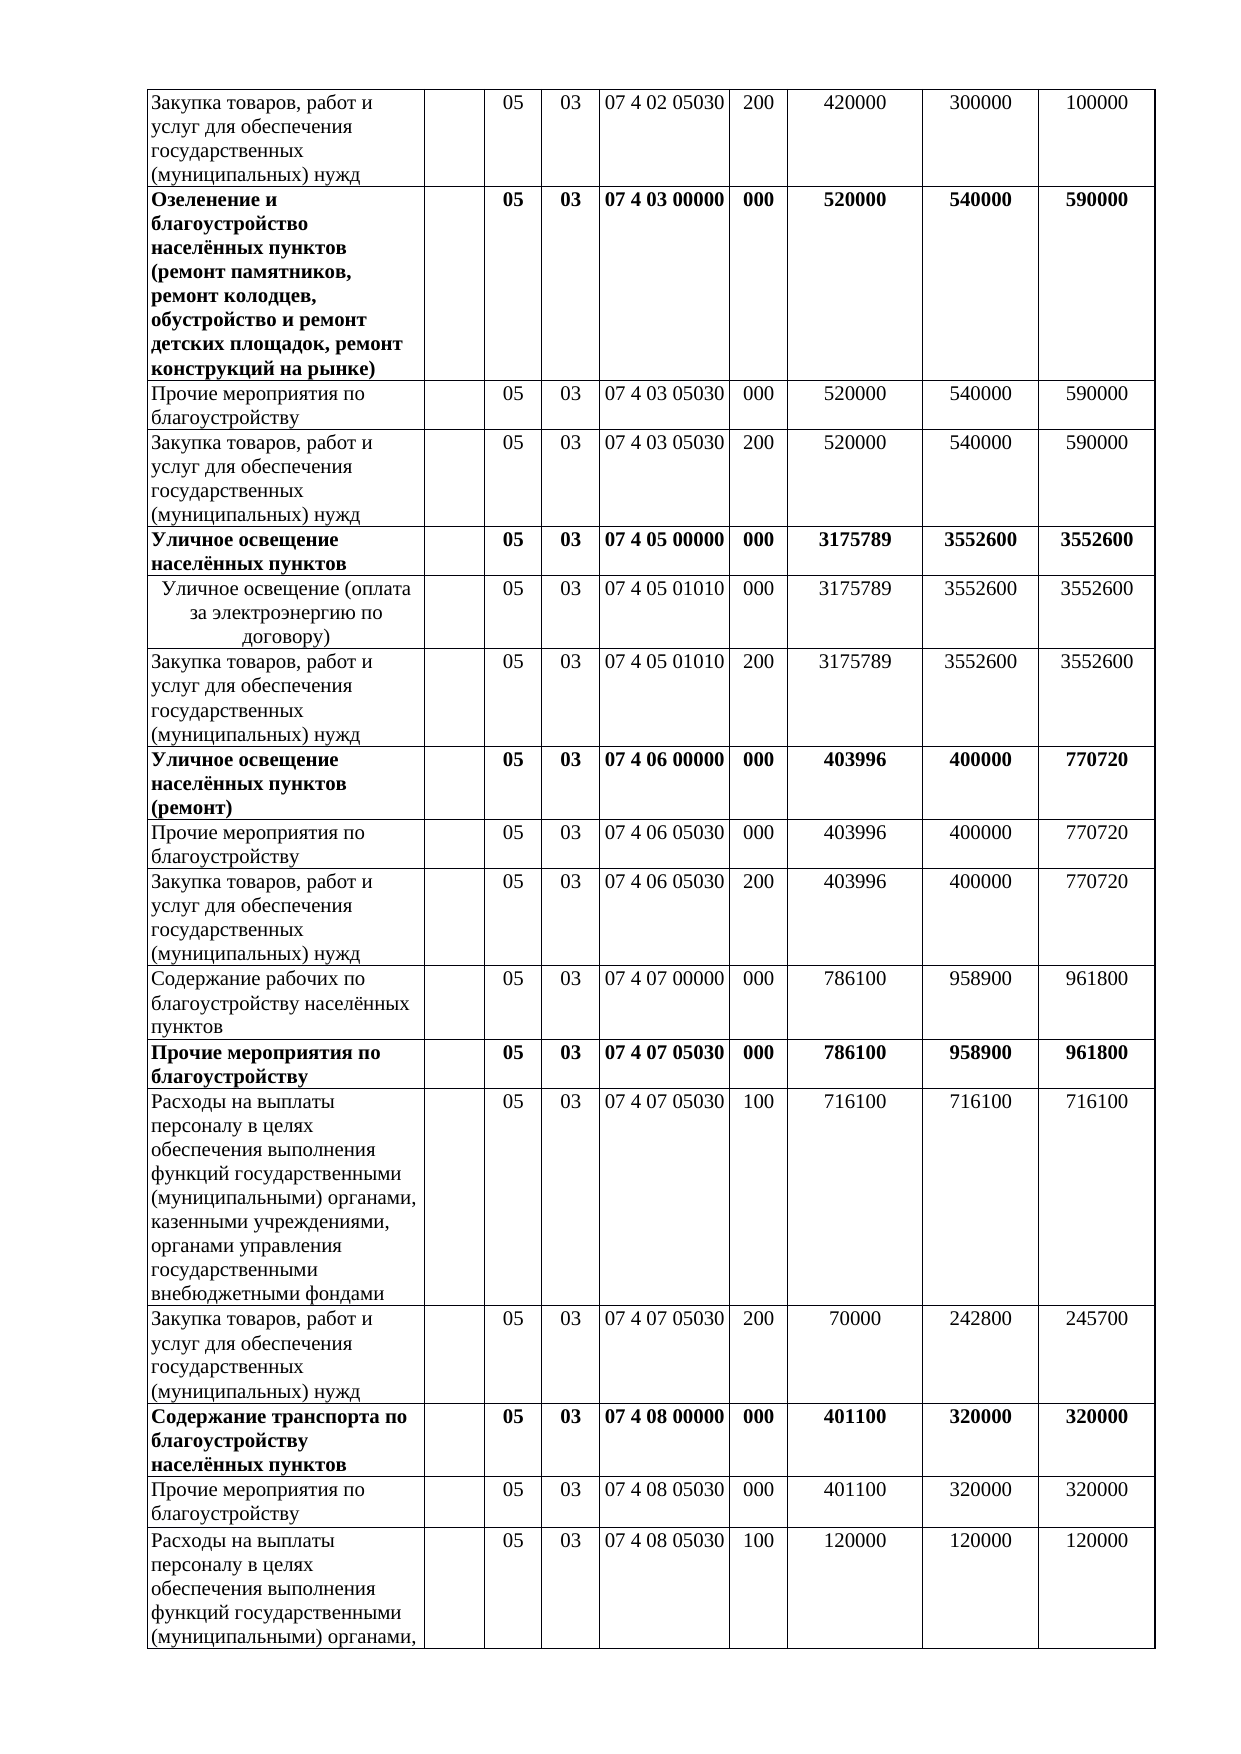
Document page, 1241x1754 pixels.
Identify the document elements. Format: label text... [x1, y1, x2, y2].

table_cell [425, 1306, 484, 1403]
table_cell 07 4 05 00000 [600, 527, 729, 575]
table_cell 07 4 05 01010 [600, 576, 729, 648]
table_cell 05 [485, 381, 541, 429]
table_cell 05 [485, 1477, 541, 1527]
table_cell 000 [730, 187, 787, 379]
table_cell 403996 [788, 869, 922, 965]
table_cell 03 [542, 1306, 599, 1403]
table_cell Закупка товаров, работ и услуг для обеспечения государственных (муниципальных) нужд [148, 430, 424, 526]
table_cell 03 [542, 1528, 599, 1648]
table_cell [425, 90, 484, 186]
table_cell 770720 [1039, 747, 1154, 819]
table_cell 03 [542, 187, 599, 379]
table_cell 000 [730, 966, 787, 1038]
table_cell 403996 [788, 820, 922, 868]
table_cell 07 4 07 05030 [600, 1306, 729, 1403]
table_cell [425, 1089, 484, 1305]
table_cell 07 4 06 05030 [600, 820, 729, 868]
table_cell Закупка товаров, работ и услуг для обеспечения государственных (муниципальных) нужд [148, 90, 424, 186]
table_cell 400000 [923, 747, 1038, 819]
table_cell 958900 [923, 966, 1038, 1038]
table_cell [425, 381, 484, 429]
table_cell [425, 527, 484, 575]
table_cell 000 [730, 1040, 787, 1088]
table_cell 770720 [1039, 869, 1154, 965]
table_cell [425, 869, 484, 965]
table_cell 05 [485, 576, 541, 648]
table_cell Содержание транспорта по благоустройству населённых пунктов [148, 1404, 424, 1476]
table_cell 07 4 07 00000 [600, 966, 729, 1038]
table_cell Прочие мероприятия по благоустройству [148, 381, 424, 429]
table_cell [425, 649, 484, 746]
table_cell 05 [485, 1528, 541, 1648]
table_cell 403996 [788, 747, 922, 819]
table_cell 3552600 [923, 649, 1038, 746]
table_cell 000 [730, 576, 787, 648]
table_cell 100 [730, 1528, 787, 1648]
table_cell 07 4 07 05030 [600, 1089, 729, 1305]
table_cell 716100 [788, 1089, 922, 1305]
table_cell 3175789 [788, 527, 922, 575]
table_cell 540000 [923, 430, 1038, 526]
table_cell 000 [730, 527, 787, 575]
table_cell 590000 [1039, 430, 1154, 526]
table_cell 100 [730, 1089, 787, 1305]
table_cell [425, 430, 484, 526]
table_cell 03 [542, 1089, 599, 1305]
table_cell [425, 747, 484, 819]
table_cell 590000 [1039, 187, 1154, 379]
table_cell [425, 187, 484, 379]
table_cell [425, 576, 484, 648]
table_cell 3552600 [923, 527, 1038, 575]
table_cell 03 [542, 869, 599, 965]
table_cell 07 4 08 05030 [600, 1528, 729, 1648]
table_cell 05 [485, 1089, 541, 1305]
table_cell 07 4 08 00000 [600, 1404, 729, 1476]
table_cell 958900 [923, 1040, 1038, 1088]
table_cell 400000 [923, 820, 1038, 868]
table_cell 401100 [788, 1404, 922, 1476]
table_cell 05 [485, 649, 541, 746]
table_cell 07 4 06 00000 [600, 747, 729, 819]
table_cell 03 [542, 820, 599, 868]
table_cell [425, 1040, 484, 1088]
table_cell 07 4 05 01010 [600, 649, 729, 746]
table_cell 07 4 02 05030 [600, 90, 729, 186]
table_cell 000 [730, 381, 787, 429]
table_cell 786100 [788, 1040, 922, 1088]
table_cell Закупка товаров, работ и услуг для обеспечения государственных (муниципальных) нужд [148, 869, 424, 965]
table_cell 03 [542, 747, 599, 819]
table_cell [425, 1477, 484, 1527]
table_cell 05 [485, 747, 541, 819]
table_cell 07 4 03 00000 [600, 187, 729, 379]
table_cell 07 4 06 05030 [600, 869, 729, 965]
table_cell 200 [730, 1306, 787, 1403]
table_cell 3552600 [1039, 576, 1154, 648]
table_cell Озеленение и благоустройство населённых пунктов (ремонт памятников, ремонт колодцев, обустройство и ремонт детских площадок, ремонт конструкций на рынке) [148, 187, 424, 379]
table_cell Прочие мероприятия по благоустройству [148, 1477, 424, 1527]
table_cell 05 [485, 966, 541, 1038]
table_cell 07 4 07 05030 [600, 1040, 729, 1088]
table_cell 320000 [923, 1404, 1038, 1476]
table_cell [425, 820, 484, 868]
table_cell 120000 [788, 1528, 922, 1648]
table_cell 242800 [923, 1306, 1038, 1403]
table_cell Прочие мероприятия по благоустройству [148, 820, 424, 868]
table_cell Уличное освещение населённых пунктов (ремонт) [148, 747, 424, 819]
table_cell 000 [730, 747, 787, 819]
table_cell 03 [542, 1404, 599, 1476]
table_cell 320000 [1039, 1477, 1154, 1527]
table_cell 120000 [923, 1528, 1038, 1648]
table_cell 05 [485, 90, 541, 186]
table_cell [425, 1528, 484, 1648]
table_cell 961800 [1039, 1040, 1154, 1088]
table_cell 03 [542, 966, 599, 1038]
table_cell 07 4 03 05030 [600, 381, 729, 429]
table_cell 05 [485, 820, 541, 868]
table_cell 03 [542, 90, 599, 186]
table_cell 716100 [923, 1089, 1038, 1305]
table_cell 120000 [1039, 1528, 1154, 1648]
table_cell 200 [730, 649, 787, 746]
table_cell 100000 [1039, 90, 1154, 186]
table_cell 3552600 [1039, 649, 1154, 746]
table_cell 05 [485, 1306, 541, 1403]
table_cell 03 [542, 1040, 599, 1088]
table_cell Прочие мероприятия по благоустройству [148, 1040, 424, 1088]
table_cell 05 [485, 869, 541, 965]
table_cell 70000 [788, 1306, 922, 1403]
table_cell 07 4 08 05030 [600, 1477, 729, 1527]
table_cell 520000 [788, 381, 922, 429]
table_cell Уличное освещение населённых пунктов [148, 527, 424, 575]
table_cell 200 [730, 430, 787, 526]
table_cell 245700 [1039, 1306, 1154, 1403]
table_cell 05 [485, 187, 541, 379]
table_cell 000 [730, 1404, 787, 1476]
table_cell 05 [485, 1040, 541, 1088]
table_cell 03 [542, 381, 599, 429]
table_cell 07 4 03 05030 [600, 430, 729, 526]
table_cell 05 [485, 430, 541, 526]
table_cell Уличное освещение (оплата за электроэнергию по договору) [148, 576, 424, 648]
table_cell Расходы на выплаты персоналу в целях обеспечения выполнения функций государственными (муниципальными) органами, [148, 1528, 424, 1648]
table_cell 03 [542, 430, 599, 526]
table_cell 520000 [788, 430, 922, 526]
table_cell 320000 [1039, 1404, 1154, 1476]
table_cell 03 [542, 527, 599, 575]
table_cell [425, 1404, 484, 1476]
table_cell 200 [730, 869, 787, 965]
table_cell 03 [542, 649, 599, 746]
table_cell [425, 966, 484, 1038]
table_cell 05 [485, 1404, 541, 1476]
table_cell 3175789 [788, 576, 922, 648]
table_cell Закупка товаров, работ и услуг для обеспечения государственных (муниципальных) нужд [148, 649, 424, 746]
table_cell 320000 [923, 1477, 1038, 1527]
table_cell 05 [485, 527, 541, 575]
table_cell 3175789 [788, 649, 922, 746]
table_cell 000 [730, 820, 787, 868]
table_cell 200 [730, 90, 787, 186]
table_cell 000 [730, 1477, 787, 1527]
table_cell 401100 [788, 1477, 922, 1527]
table_cell 770720 [1039, 820, 1154, 868]
table_cell 400000 [923, 869, 1038, 965]
table_cell 961800 [1039, 966, 1154, 1038]
table_cell 300000 [923, 90, 1038, 186]
table_cell Расходы на выплаты персоналу в целях обеспечения выполнения функций государственными (муниципальными) органами, казенными учреждениями, органами управления государственными внебюджетными фондами [148, 1089, 424, 1305]
table_cell 520000 [788, 187, 922, 379]
table_cell 03 [542, 1477, 599, 1527]
table_cell 716100 [1039, 1089, 1154, 1305]
table_cell 540000 [923, 187, 1038, 379]
table_cell 03 [542, 576, 599, 648]
table_cell 420000 [788, 90, 922, 186]
table_cell 3552600 [1039, 527, 1154, 575]
table_cell 540000 [923, 381, 1038, 429]
table_cell Содержание рабочих по благоустройству населённых пунктов [148, 966, 424, 1038]
table_cell 3552600 [923, 576, 1038, 648]
table_cell 590000 [1039, 381, 1154, 429]
table_cell 786100 [788, 966, 922, 1038]
table_cell Закупка товаров, работ и услуг для обеспечения государственных (муниципальных) нужд [148, 1306, 424, 1403]
